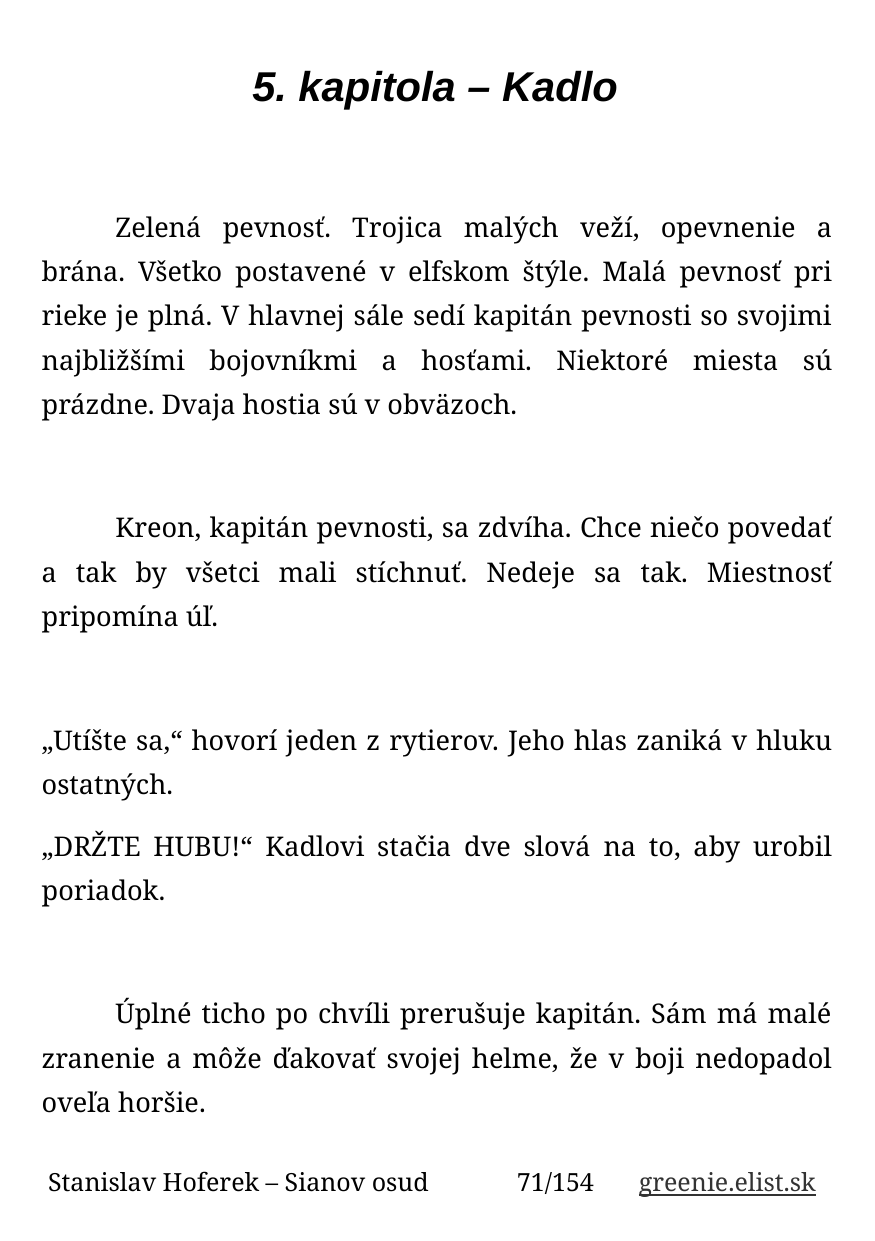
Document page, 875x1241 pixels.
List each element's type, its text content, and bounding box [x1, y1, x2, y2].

text Kreon, kapitán pevnosti, sa zdvíha. Chce niečo povedať a tak by všetci mali stíchnuť. Nedeje sa tak. Miestnosť pripomína úľ. [41, 509, 833, 634]
text Úplné ticho po chvíli prerušuje kapitán. Sám má malé zranenie a môže ďakovať svojej helme, že v boji nedopadol oveľa horšie. [41, 995, 833, 1120]
text „Utíšte sa,“ hovorí jeden z rytierov. Jeho hlas zaniká v hluku ostatných. [41, 721, 833, 802]
text „DRŽTE HUBU!“ Kadlovi stačia dve slová na to, aby urobil poriadok. [41, 827, 833, 908]
text Zelená pevnosť. Trojica malých veží, opevnenie a brána. Všetko postavené v elfskom štýle. Malá pevnosť pri rieke je plná. V hlavnej sále sedí kapitán pevnosti so svojimi najbližšími bojovníkmi a hosťami. Niektoré miesta sú prázdne. Dvaja hostia sú v obväzoch. [41, 208, 833, 422]
subtitle 5. kapitola – Kadlo [41, 62, 833, 110]
